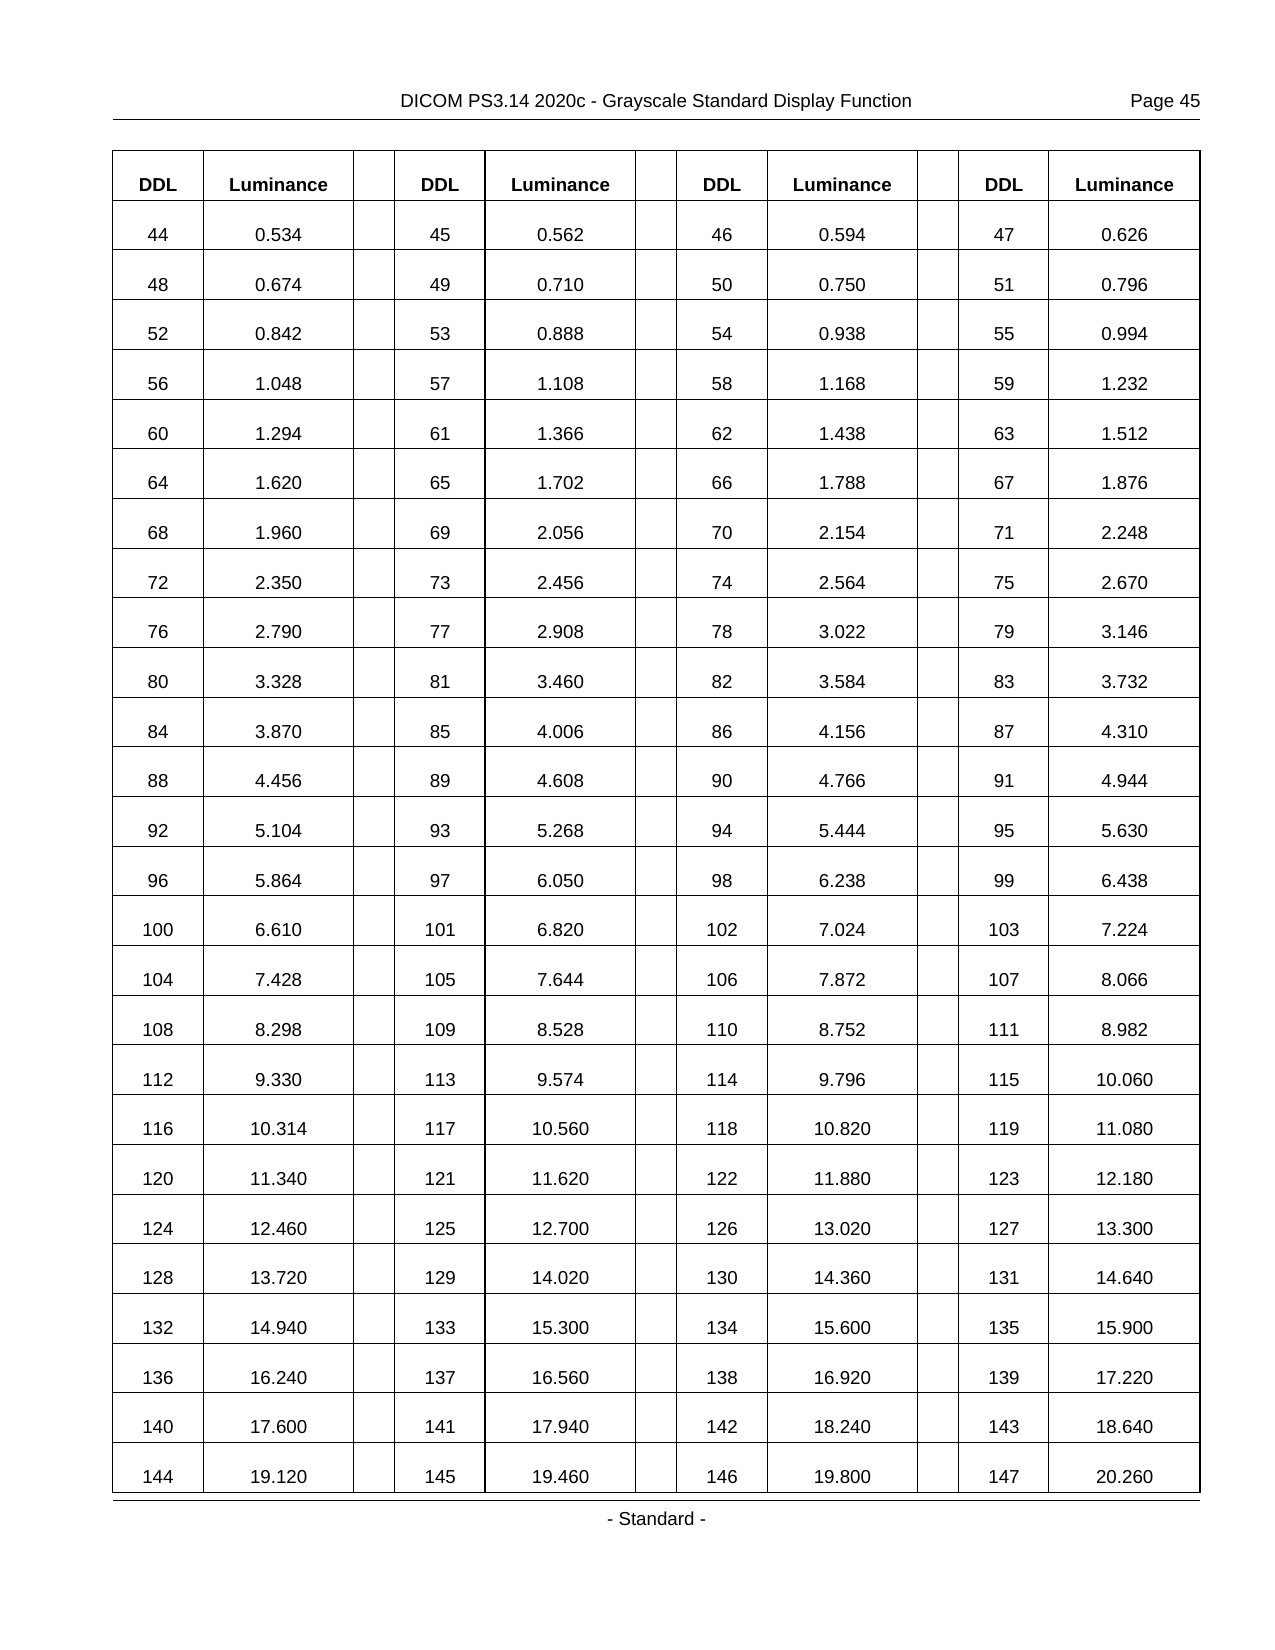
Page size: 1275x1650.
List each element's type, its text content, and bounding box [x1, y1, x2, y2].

table_cell 47 [959, 201, 1048, 249]
table_cell 16.560 [486, 1344, 635, 1392]
table_cell 14.020 [486, 1244, 635, 1293]
table_cell 44 [113, 201, 203, 249]
table_cell [918, 797, 958, 846]
table_cell 18.240 [768, 1393, 917, 1442]
table_cell 82 [677, 648, 767, 697]
table_cell 15.300 [486, 1294, 635, 1342]
table_cell 70 [677, 499, 767, 547]
table_cell 14.360 [768, 1244, 917, 1293]
table_cell [636, 1195, 676, 1243]
table_cell 2.670 [1049, 549, 1199, 597]
table_cell 0.534 [204, 201, 353, 249]
table_cell 133 [395, 1294, 484, 1342]
table_cell 12.460 [204, 1195, 353, 1243]
table_cell 2.456 [486, 549, 635, 597]
table_cell 6.820 [486, 896, 635, 945]
table_cell 11.340 [204, 1145, 353, 1193]
table_cell [354, 1244, 394, 1293]
table_cell 66 [677, 449, 767, 498]
table_cell 141 [395, 1393, 484, 1442]
table_cell 6.238 [768, 847, 917, 895]
table_cell 19.460 [486, 1443, 635, 1492]
table_cell 140 [113, 1393, 203, 1442]
table_cell 9.574 [486, 1045, 635, 1094]
table_cell 78 [677, 598, 767, 647]
table_cell [636, 1393, 676, 1442]
table_cell 142 [677, 1393, 767, 1442]
table_cell [354, 1145, 394, 1193]
table_cell 114 [677, 1045, 767, 1094]
table_cell 1.702 [486, 449, 635, 498]
table_cell 2.564 [768, 549, 917, 597]
table_cell 4.944 [1049, 747, 1199, 796]
table_cell 5.630 [1049, 797, 1199, 846]
table_cell 7.872 [768, 946, 917, 995]
table_cell [918, 847, 958, 895]
table_cell 15.900 [1049, 1294, 1199, 1342]
table_cell [636, 747, 676, 796]
table_cell 6.050 [486, 847, 635, 895]
table_cell 45 [395, 201, 484, 249]
table_cell [918, 747, 958, 796]
table_cell 104 [113, 946, 203, 995]
table_cell 63 [959, 400, 1048, 448]
table_cell 1.232 [1049, 350, 1199, 398]
table_cell [918, 1294, 958, 1342]
table_header Luminance [204, 151, 353, 200]
table_cell 1.294 [204, 400, 353, 448]
table_cell [354, 598, 394, 647]
table_cell 126 [677, 1195, 767, 1243]
table_cell 60 [113, 400, 203, 448]
table_cell 12.700 [486, 1195, 635, 1243]
table_cell 2.154 [768, 499, 917, 547]
table_cell [636, 1145, 676, 1193]
table_cell 55 [959, 300, 1048, 349]
table_cell 0.710 [486, 250, 635, 299]
table_cell 16.240 [204, 1344, 353, 1392]
table_cell 19.120 [204, 1443, 353, 1492]
table_cell 143 [959, 1393, 1048, 1442]
table_cell [354, 648, 394, 697]
table_cell 0.938 [768, 300, 917, 349]
table_cell 2.248 [1049, 499, 1199, 547]
table_cell 109 [395, 996, 484, 1044]
table_cell 4.156 [768, 698, 917, 746]
table_cell [354, 1195, 394, 1243]
table_cell 85 [395, 698, 484, 746]
table_cell 71 [959, 499, 1048, 547]
table_cell 61 [395, 400, 484, 448]
table_header [636, 151, 676, 200]
table_cell 9.330 [204, 1045, 353, 1094]
table_header [354, 151, 394, 200]
table_cell [354, 1045, 394, 1094]
table_cell 138 [677, 1344, 767, 1392]
table_cell [636, 300, 676, 349]
table_cell 0.750 [768, 250, 917, 299]
table_cell 95 [959, 797, 1048, 846]
table_cell 51 [959, 250, 1048, 299]
table_cell 117 [395, 1095, 484, 1144]
table_cell 4.456 [204, 747, 353, 796]
table_cell [636, 350, 676, 398]
table_cell [918, 400, 958, 448]
table_cell 67 [959, 449, 1048, 498]
table_cell 14.640 [1049, 1244, 1199, 1293]
table_cell 72 [113, 549, 203, 597]
table_cell [636, 1443, 676, 1492]
table_cell 69 [395, 499, 484, 547]
table_cell 8.298 [204, 996, 353, 1044]
table_cell 88 [113, 747, 203, 796]
table_cell 136 [113, 1344, 203, 1392]
table_cell 103 [959, 896, 1048, 945]
table_cell 129 [395, 1244, 484, 1293]
table_cell 8.982 [1049, 996, 1199, 1044]
table_cell 116 [113, 1095, 203, 1144]
table_cell [918, 896, 958, 945]
table_cell 64 [113, 449, 203, 498]
table_cell 75 [959, 549, 1048, 597]
table_cell [354, 1443, 394, 1492]
table_cell 98 [677, 847, 767, 895]
table_cell 50 [677, 250, 767, 299]
table_cell 83 [959, 648, 1048, 697]
table_cell [636, 598, 676, 647]
table_cell 4.608 [486, 747, 635, 796]
table_cell 4.310 [1049, 698, 1199, 746]
table_cell 3.732 [1049, 648, 1199, 697]
table_cell [918, 300, 958, 349]
table_cell [636, 698, 676, 746]
table_cell 1.048 [204, 350, 353, 398]
table_cell 12.180 [1049, 1145, 1199, 1193]
table_cell [354, 250, 394, 299]
table_cell [918, 1095, 958, 1144]
table_cell [354, 449, 394, 498]
table_cell 7.024 [768, 896, 917, 945]
table_cell 1.876 [1049, 449, 1199, 498]
table_cell 100 [113, 896, 203, 945]
table_cell 118 [677, 1095, 767, 1144]
table_header Luminance [1049, 151, 1199, 200]
table_cell [636, 250, 676, 299]
table_cell 101 [395, 896, 484, 945]
table_cell 110 [677, 996, 767, 1044]
table_cell 8.752 [768, 996, 917, 1044]
table_cell 7.224 [1049, 896, 1199, 945]
table_cell 135 [959, 1294, 1048, 1342]
table_cell 131 [959, 1244, 1048, 1293]
table_cell 0.626 [1049, 201, 1199, 249]
table_cell 2.790 [204, 598, 353, 647]
table_cell 108 [113, 996, 203, 1044]
table_cell [636, 946, 676, 995]
table_cell [636, 1344, 676, 1392]
table_cell [354, 896, 394, 945]
table_cell 7.428 [204, 946, 353, 995]
table_cell 17.600 [204, 1393, 353, 1442]
table_cell 91 [959, 747, 1048, 796]
table_header DDL [113, 151, 203, 200]
table_cell 19.800 [768, 1443, 917, 1492]
table_cell 1.108 [486, 350, 635, 398]
table_cell [918, 449, 958, 498]
table_cell [636, 449, 676, 498]
table_cell 2.350 [204, 549, 353, 597]
table_cell [636, 400, 676, 448]
table_cell 5.444 [768, 797, 917, 846]
table_cell 124 [113, 1195, 203, 1243]
table_cell 144 [113, 1443, 203, 1492]
table_cell 99 [959, 847, 1048, 895]
table_cell 52 [113, 300, 203, 349]
table_cell 56 [113, 350, 203, 398]
table_cell 74 [677, 549, 767, 597]
table_cell 96 [113, 847, 203, 895]
table_cell [354, 698, 394, 746]
table_cell [918, 549, 958, 597]
table_cell 106 [677, 946, 767, 995]
table_cell 5.864 [204, 847, 353, 895]
table_cell [354, 946, 394, 995]
table_cell 132 [113, 1294, 203, 1342]
table_cell [636, 1294, 676, 1342]
table_cell [354, 747, 394, 796]
table_cell 3.460 [486, 648, 635, 697]
table_cell 16.920 [768, 1344, 917, 1392]
table_cell [354, 400, 394, 448]
table_cell 128 [113, 1244, 203, 1293]
table_cell [636, 896, 676, 945]
table_cell [636, 201, 676, 249]
table_cell [636, 847, 676, 895]
table_cell [354, 1294, 394, 1342]
table_cell 0.562 [486, 201, 635, 249]
table_cell 10.060 [1049, 1045, 1199, 1094]
table_cell 2.056 [486, 499, 635, 547]
table_cell [354, 549, 394, 597]
table_cell 119 [959, 1095, 1048, 1144]
table_cell 0.796 [1049, 250, 1199, 299]
table_cell 147 [959, 1443, 1048, 1492]
table_cell 111 [959, 996, 1048, 1044]
table_cell [918, 1244, 958, 1293]
table_cell 84 [113, 698, 203, 746]
table_cell 11.880 [768, 1145, 917, 1193]
table_cell 134 [677, 1294, 767, 1342]
table_cell [918, 648, 958, 697]
table_cell 123 [959, 1145, 1048, 1193]
table_cell 145 [395, 1443, 484, 1492]
table_cell 102 [677, 896, 767, 945]
table_cell 87 [959, 698, 1048, 746]
table_cell 13.720 [204, 1244, 353, 1293]
table_cell 14.940 [204, 1294, 353, 1342]
table_cell 89 [395, 747, 484, 796]
table_cell 77 [395, 598, 484, 647]
table_cell [918, 350, 958, 398]
table_cell 1.620 [204, 449, 353, 498]
table_cell 48 [113, 250, 203, 299]
table_cell 130 [677, 1244, 767, 1293]
table_cell [354, 1344, 394, 1392]
table_cell [636, 1095, 676, 1144]
table_cell 57 [395, 350, 484, 398]
table_cell 76 [113, 598, 203, 647]
table_cell 1.788 [768, 449, 917, 498]
table_cell 79 [959, 598, 1048, 647]
table_cell [918, 698, 958, 746]
table_cell 9.796 [768, 1045, 917, 1094]
table_cell 3.870 [204, 698, 353, 746]
table_cell [636, 996, 676, 1044]
table_cell [918, 598, 958, 647]
table_cell 1.438 [768, 400, 917, 448]
table_cell 139 [959, 1344, 1048, 1392]
table_cell 125 [395, 1195, 484, 1243]
table_cell 122 [677, 1145, 767, 1193]
table_cell [354, 499, 394, 547]
table_cell [354, 847, 394, 895]
table_cell 1.512 [1049, 400, 1199, 448]
table_cell 107 [959, 946, 1048, 995]
table_cell [918, 1393, 958, 1442]
table_cell 0.594 [768, 201, 917, 249]
table_cell [354, 1095, 394, 1144]
table_cell 11.080 [1049, 1095, 1199, 1144]
table_cell [918, 1045, 958, 1094]
table_cell 121 [395, 1145, 484, 1193]
table_cell 54 [677, 300, 767, 349]
table_header DDL [959, 151, 1048, 200]
table_header [918, 151, 958, 200]
table_cell 97 [395, 847, 484, 895]
table_cell 17.220 [1049, 1344, 1199, 1392]
table_cell 10.560 [486, 1095, 635, 1144]
table_cell 0.994 [1049, 300, 1199, 349]
table_cell 115 [959, 1045, 1048, 1094]
table_cell 3.022 [768, 598, 917, 647]
table_cell 5.104 [204, 797, 353, 846]
table_cell 5.268 [486, 797, 635, 846]
table_cell 105 [395, 946, 484, 995]
table_cell 0.674 [204, 250, 353, 299]
table_cell 80 [113, 648, 203, 697]
table_header DDL [677, 151, 767, 200]
table_cell 68 [113, 499, 203, 547]
table_cell 1.168 [768, 350, 917, 398]
table_cell [636, 1244, 676, 1293]
table_cell 46 [677, 201, 767, 249]
table_cell 113 [395, 1045, 484, 1094]
table_cell 65 [395, 449, 484, 498]
table_cell 86 [677, 698, 767, 746]
table_cell 2.908 [486, 598, 635, 647]
table_cell [918, 1344, 958, 1392]
table_header Luminance [768, 151, 917, 200]
table_cell 13.020 [768, 1195, 917, 1243]
table_cell [636, 797, 676, 846]
table_cell 0.842 [204, 300, 353, 349]
table_cell [918, 996, 958, 1044]
table_cell 53 [395, 300, 484, 349]
table_cell 10.314 [204, 1095, 353, 1144]
table_header Luminance [486, 151, 635, 200]
table_cell 59 [959, 350, 1048, 398]
table_cell 81 [395, 648, 484, 697]
table_header DDL [395, 151, 484, 200]
table_cell [918, 1145, 958, 1193]
table_cell 11.620 [486, 1145, 635, 1193]
table_cell [636, 1045, 676, 1094]
table_cell 17.940 [486, 1393, 635, 1442]
table_cell 49 [395, 250, 484, 299]
table_cell [354, 350, 394, 398]
table_cell 3.146 [1049, 598, 1199, 647]
table_cell 120 [113, 1145, 203, 1193]
table_cell [918, 499, 958, 547]
table_cell 8.066 [1049, 946, 1199, 995]
table_cell 7.644 [486, 946, 635, 995]
table_cell [918, 1443, 958, 1492]
table_cell 8.528 [486, 996, 635, 1044]
table_cell 112 [113, 1045, 203, 1094]
table_cell 92 [113, 797, 203, 846]
table_cell [918, 1195, 958, 1243]
table_cell [354, 797, 394, 846]
table_cell 58 [677, 350, 767, 398]
table_cell [354, 996, 394, 1044]
table_cell 18.640 [1049, 1393, 1199, 1442]
table_cell 20.260 [1049, 1443, 1199, 1492]
table_cell 0.888 [486, 300, 635, 349]
table_cell [918, 946, 958, 995]
table_cell [354, 1393, 394, 1442]
table_cell 146 [677, 1443, 767, 1492]
table_cell [636, 549, 676, 597]
table_cell 1.366 [486, 400, 635, 448]
table_cell 3.328 [204, 648, 353, 697]
table_cell 62 [677, 400, 767, 448]
table_cell [354, 300, 394, 349]
table_cell 10.820 [768, 1095, 917, 1144]
table_cell 94 [677, 797, 767, 846]
table_cell 90 [677, 747, 767, 796]
table_cell 4.766 [768, 747, 917, 796]
table_cell 127 [959, 1195, 1048, 1243]
table_cell 73 [395, 549, 484, 597]
table_cell [918, 250, 958, 299]
table_cell [636, 648, 676, 697]
table_cell 93 [395, 797, 484, 846]
table_cell [636, 499, 676, 547]
table_cell 15.600 [768, 1294, 917, 1342]
table_cell [354, 201, 394, 249]
table_cell 137 [395, 1344, 484, 1392]
table_cell 6.438 [1049, 847, 1199, 895]
table_cell 6.610 [204, 896, 353, 945]
table_cell 1.960 [204, 499, 353, 547]
table_cell 3.584 [768, 648, 917, 697]
table_cell 4.006 [486, 698, 635, 746]
table_cell 13.300 [1049, 1195, 1199, 1243]
table_cell [918, 201, 958, 249]
